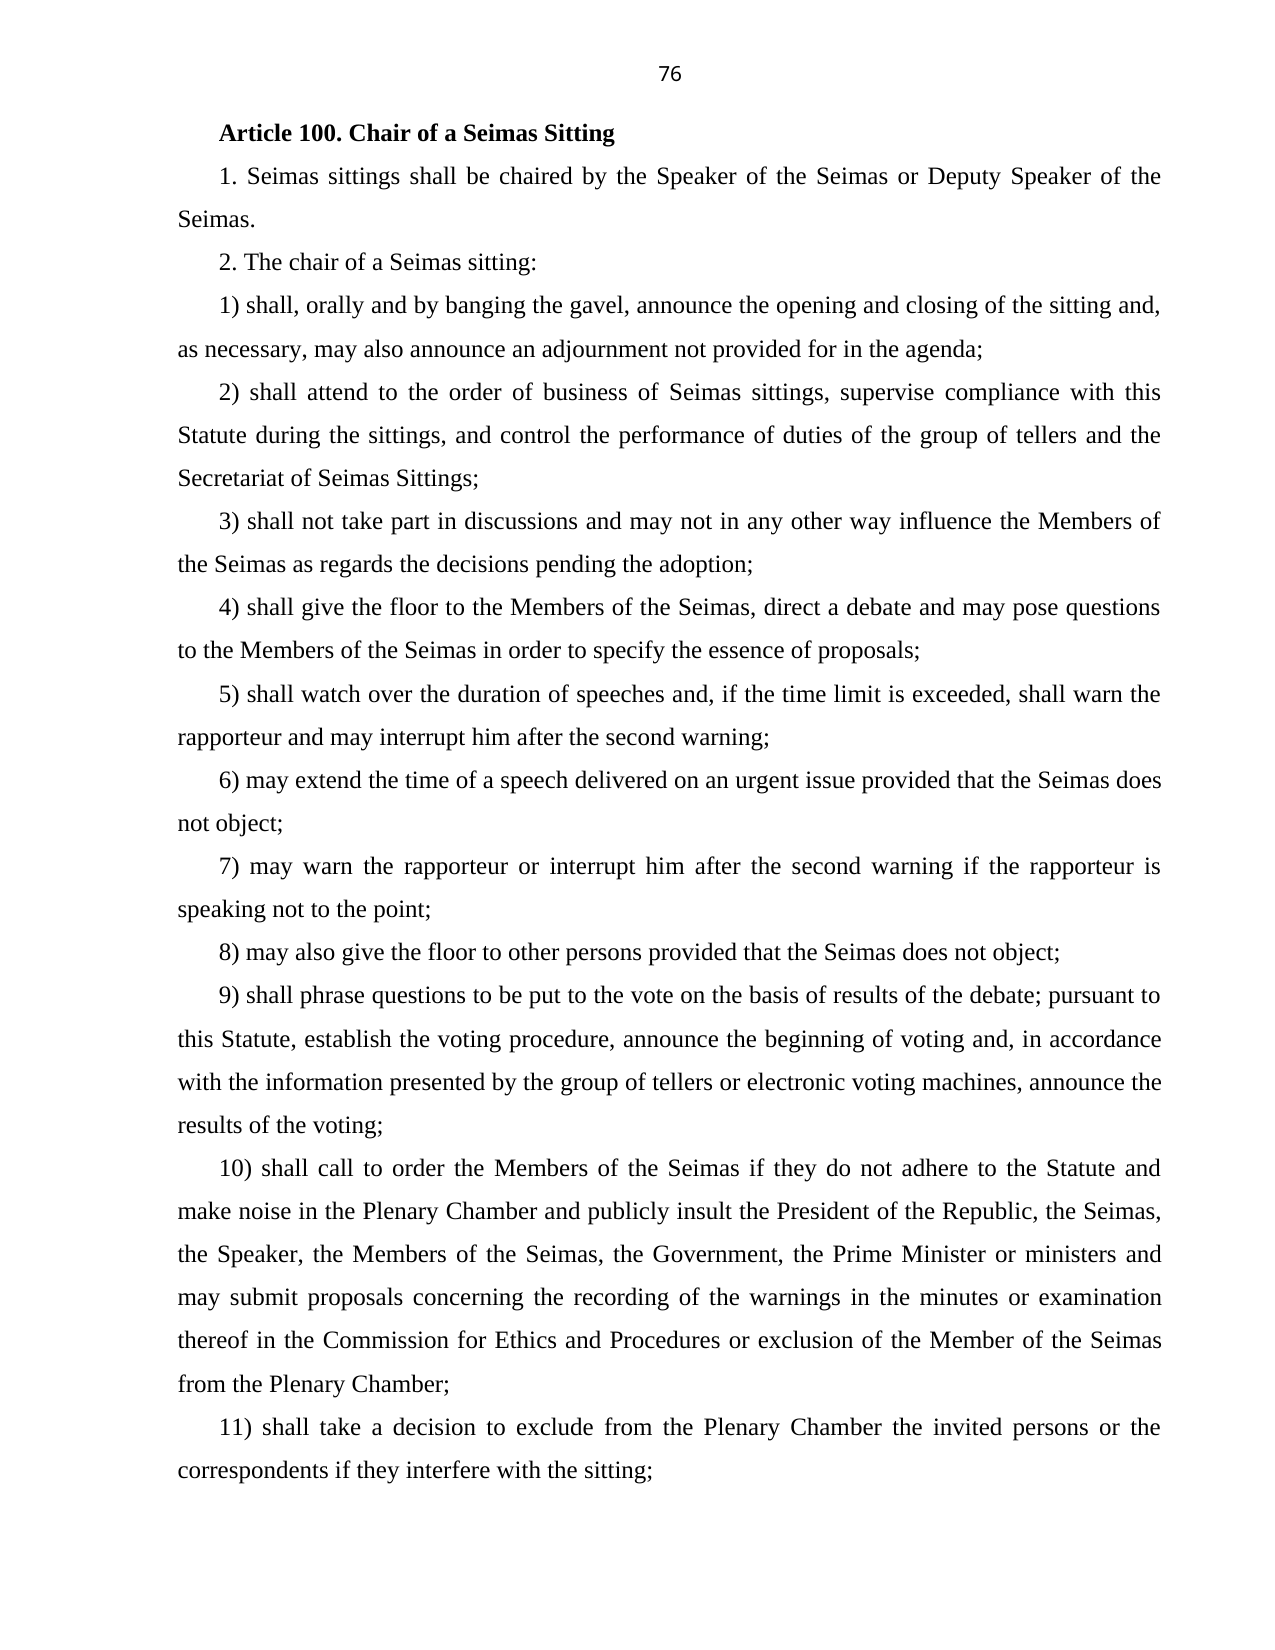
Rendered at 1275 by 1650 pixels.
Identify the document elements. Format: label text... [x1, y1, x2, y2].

text 11) shall take a decision to exclude from the Plenary Chamber the invited persons or the correspondents if they interfere with the sitting; [177, 1412, 1163, 1484]
text 8) may also give the floor to other persons provided that the Seimas does not object; [177, 937, 1163, 966]
text Article 100. Chair of a Seimas Sitting [177, 118, 1163, 147]
text 10) shall call to order the Members of the Seimas if they do not adhere to the Statute and make noise in the Plenary Chamber and publicly insult the President of the Republic, the Seimas, the Speaker, the Members of the Seimas, the Government, the Prime Minister or ministers and may submit proposals concerning the recording of the warnings in the minutes or examination thereof in the Commission for Ethics and Procedures or exclusion of the Member of the Seimas from the Plenary Chamber; [177, 1153, 1163, 1397]
text 2) shall attend to the order of business of Seimas sittings, supervise compliance with this Statute during the sittings, and control the performance of duties of the group of tellers and the Secretariat of Seimas Sittings; [177, 377, 1163, 492]
text 4) shall give the floor to the Members of the Seimas, direct a debate and may pose questions to the Members of the Seimas in order to specify the essence of proposals; [177, 592, 1163, 664]
text 1) shall, orally and by banging the gavel, announce the opening and closing of the sitting and, as necessary, may also announce an adjournment not provided for in the agenda; [177, 291, 1163, 362]
text 1. Seimas sittings shall be chaired by the Speaker of the Seimas or Deputy Speaker of the Seimas. [177, 161, 1163, 233]
text 9) shall phrase questions to be put to the vote on the basis of results of the debate; pursuant to this Statute, establish the voting procedure, announce the beginning of voting and, in accordance with the information presented by the group of tellers or electronic voting machines, announce the results of the voting; [177, 981, 1163, 1139]
text 7) may warn the rapporteur or interrupt him after the second warning if the rapporteur is speaking not to the point; [177, 851, 1163, 923]
text 3) shall not take part in discussions and may not in any other way influence the Members of the Seimas as regards the decisions pending the adoption; [177, 506, 1163, 578]
text 5) shall watch over the duration of speeches and, if the time limit is exceeded, shall warn the rapporteur and may interrupt him after the second warning; [177, 679, 1163, 751]
text 6) may extend the time of a speech delivered on an urgent issue provided that the Seimas does not object; [177, 765, 1163, 837]
text 2. The chair of a Seimas sitting: [177, 247, 1163, 276]
